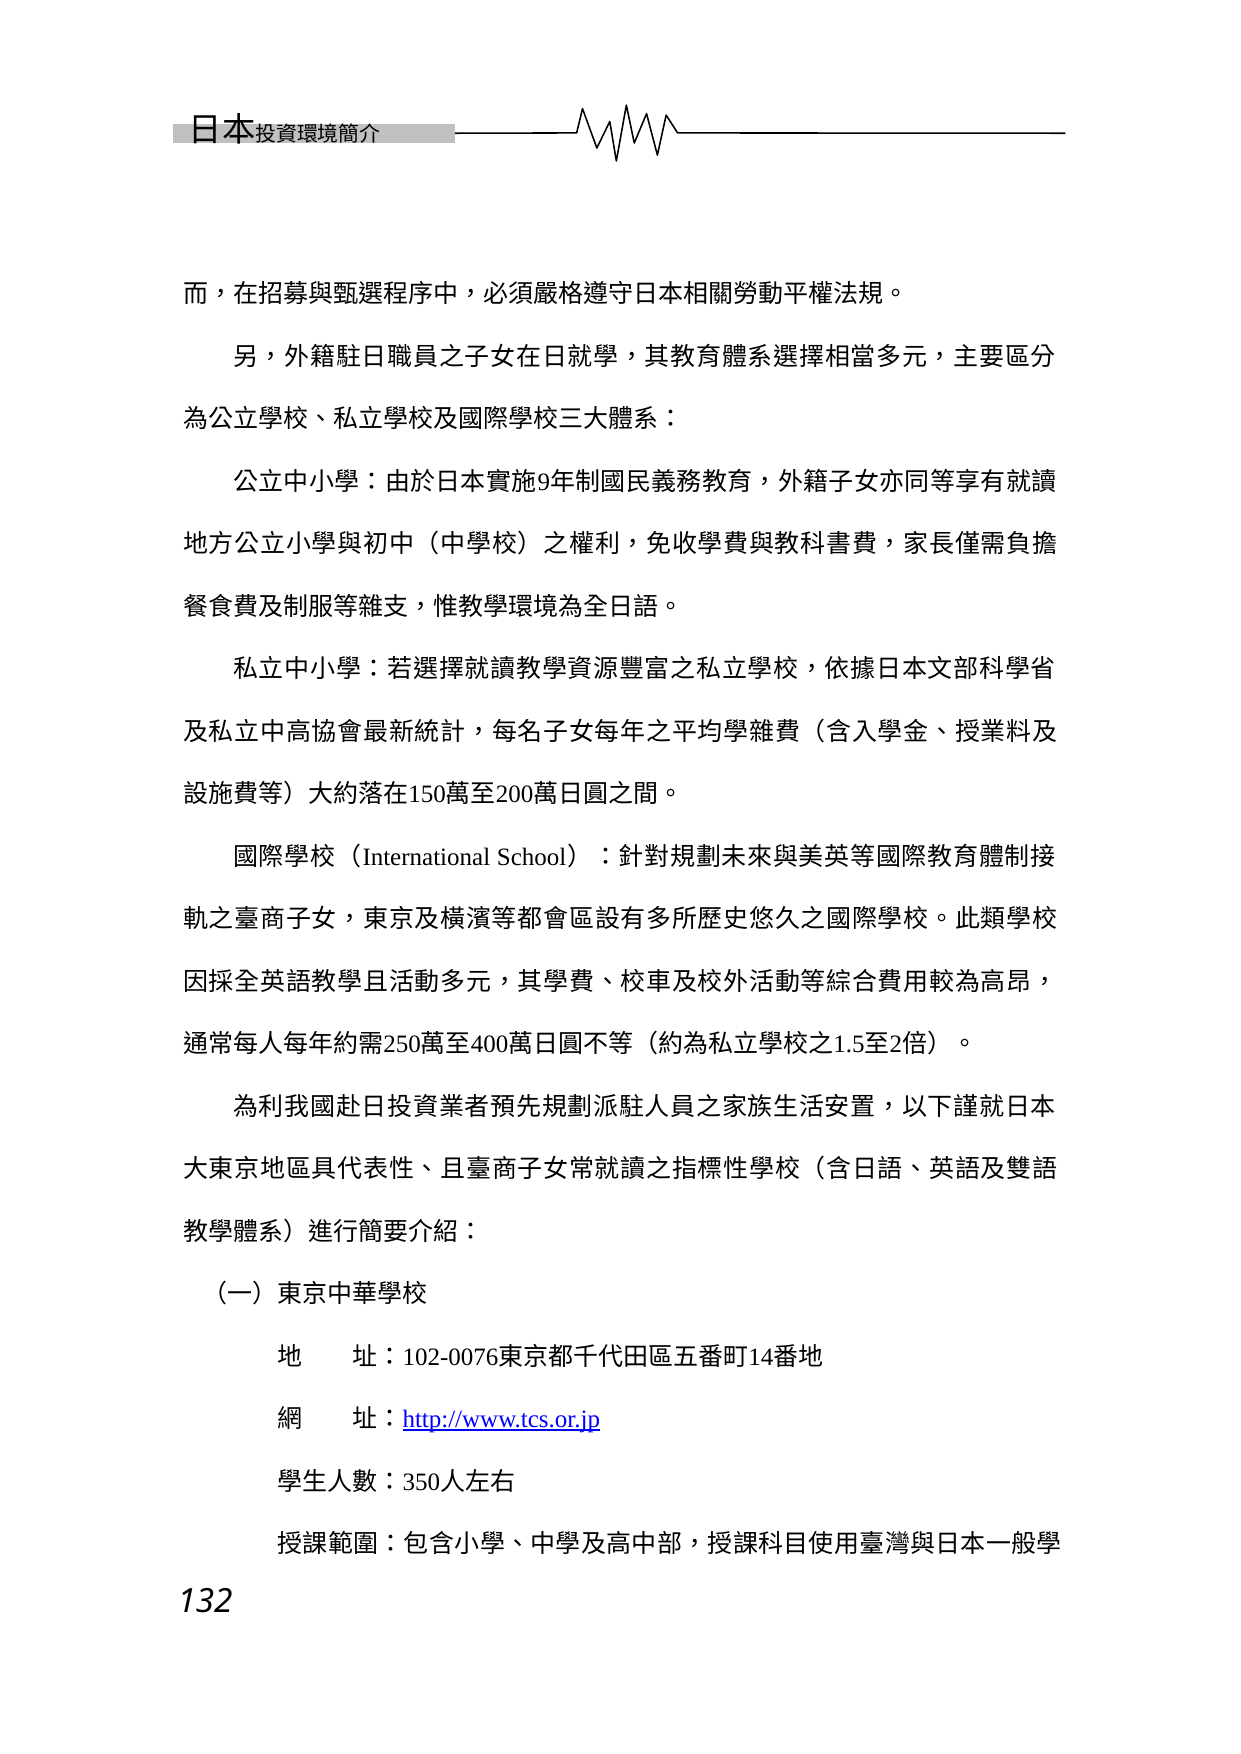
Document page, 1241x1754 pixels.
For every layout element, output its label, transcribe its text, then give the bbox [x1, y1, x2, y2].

text 學生人數：350人左右 [277, 1438, 1057, 1500]
text 私立中小學：若選擇就讀教學資源豐富之私立學校，依據日本文部科學省及私立中高協會最新統計，每名子女每年之平均學雜費（含入學金、授業料及設施費等）大約落在150萬至200萬日圓之間。 [183, 625, 1057, 813]
text 地 址：102-0076東京都千代田區五番町14番地 [277, 1313, 1057, 1375]
text 公立中小學：由於日本實施9年制國民義務教育，外籍子女亦同等享有就讀地方公立小學與初中（中學校）之權利，免收學費與教科書費，家長僅需負擔餐食費及制服等雜支，惟教學環境為全日語。 [183, 438, 1057, 625]
text 而，在招募與甄選程序中，必須嚴格遵守日本相關勞動平權法規。 [183, 250, 1057, 313]
text 另，外籍駐日職員之子女在日就學，其教育體系選擇相當多元，主要區分為公立學校、私立學校及國際學校三大體系： [183, 313, 1057, 438]
text 網 址：http://www.tcs.or.jp [277, 1375, 1057, 1438]
text （一）東京中華學校 [202, 1250, 1057, 1313]
text 國際學校（International School）：針對規劃未來與美英等國際教育體制接軌之臺商子女，東京及橫濱等都會區設有多所歷史悠久之國際學校。此類學校因採全英語教學且活動多元，其學費、校車及校外活動等綜合費用較為高昂，通常每人每年約需250萬至400萬日圓不等（約為私立學校之1.5至2倍）。 [183, 813, 1057, 1063]
text 為利我國赴日投資業者預先規劃派駐人員之家族生活安置，以下謹就日本大東京地區具代表性、且臺商子女常就讀之指標性學校（含日語、英語及雙語教學體系）進行簡要介紹： [183, 1063, 1057, 1250]
text 授課範圍：包含小學、中學及高中部，授課科目使用臺灣與日本一般學 [277, 1500, 1063, 1563]
